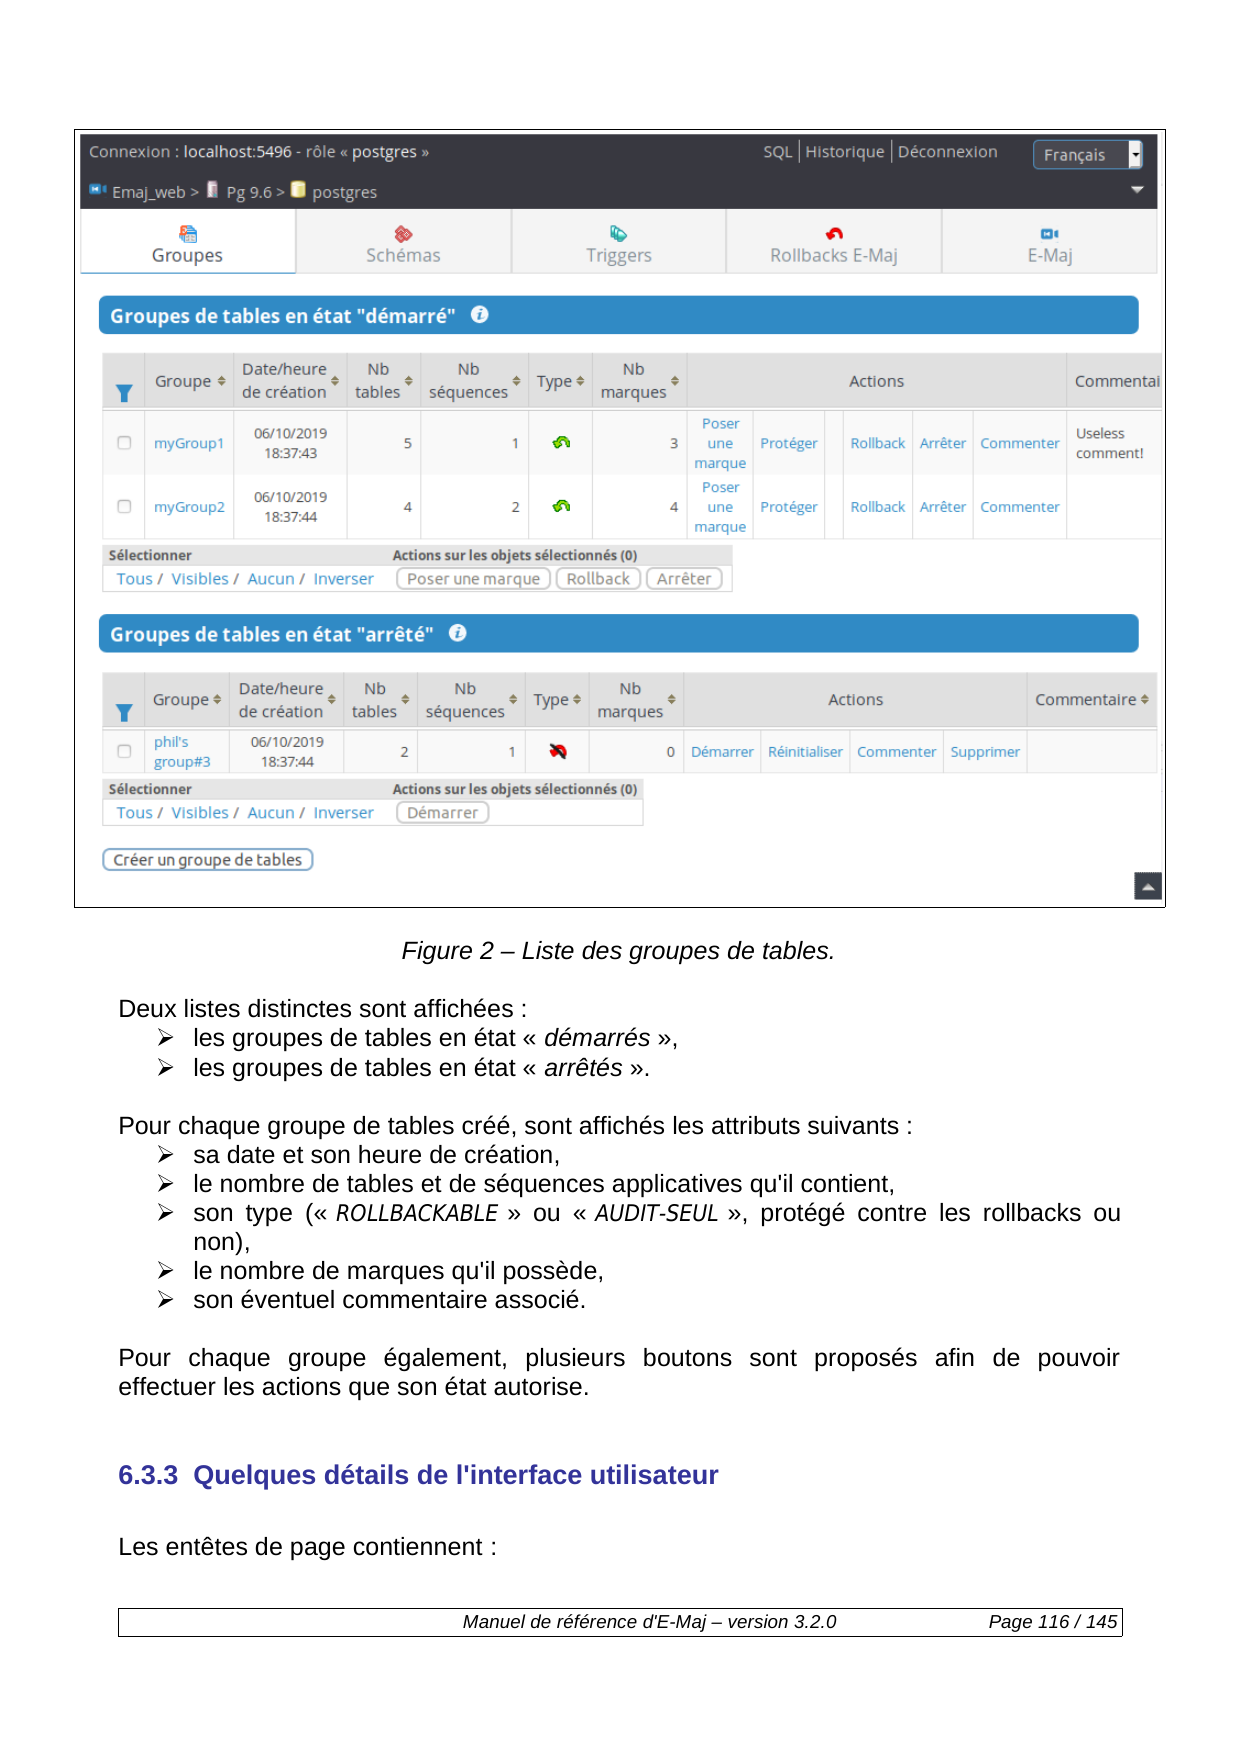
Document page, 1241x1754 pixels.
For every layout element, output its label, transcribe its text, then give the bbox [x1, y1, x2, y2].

text Pour chaque groupe également, plusieurs boutons sont proposés afin de pouvoir effectuer les actions que son état autorise. [118, 1343, 1122, 1401]
text Deux listes distinctes sont affichées : [118, 994, 1122, 1023]
list le nombre de marques qu'il possède, [156, 1256, 1122, 1285]
list les groupes de tables en état « démarrés », [156, 1023, 1122, 1052]
subtitle Quelques détails de l'interface utilisateur [118, 1459, 1122, 1490]
list les groupes de tables en état « arrêtés ». [156, 1052, 1122, 1081]
list le nombre de tables et de séquences applicatives qu'il contient, [156, 1169, 1122, 1198]
list son type (« ROLLBACKABLE » ou « AUDIT-SEUL », protégé contre les rollbacks ou non), [156, 1198, 1122, 1256]
text Pour chaque groupe de tables créé, sont affichés les attributs suivants : [118, 1111, 1122, 1139]
picture [77, 132, 1163, 904]
list sa date et son heure de création, [156, 1139, 1122, 1169]
text Les entêtes de page contiennent : [118, 1532, 1122, 1561]
list son éventuel commentaire associé. [156, 1285, 1122, 1314]
text Figure 2 – Liste des groupes de tables. [118, 936, 1122, 965]
